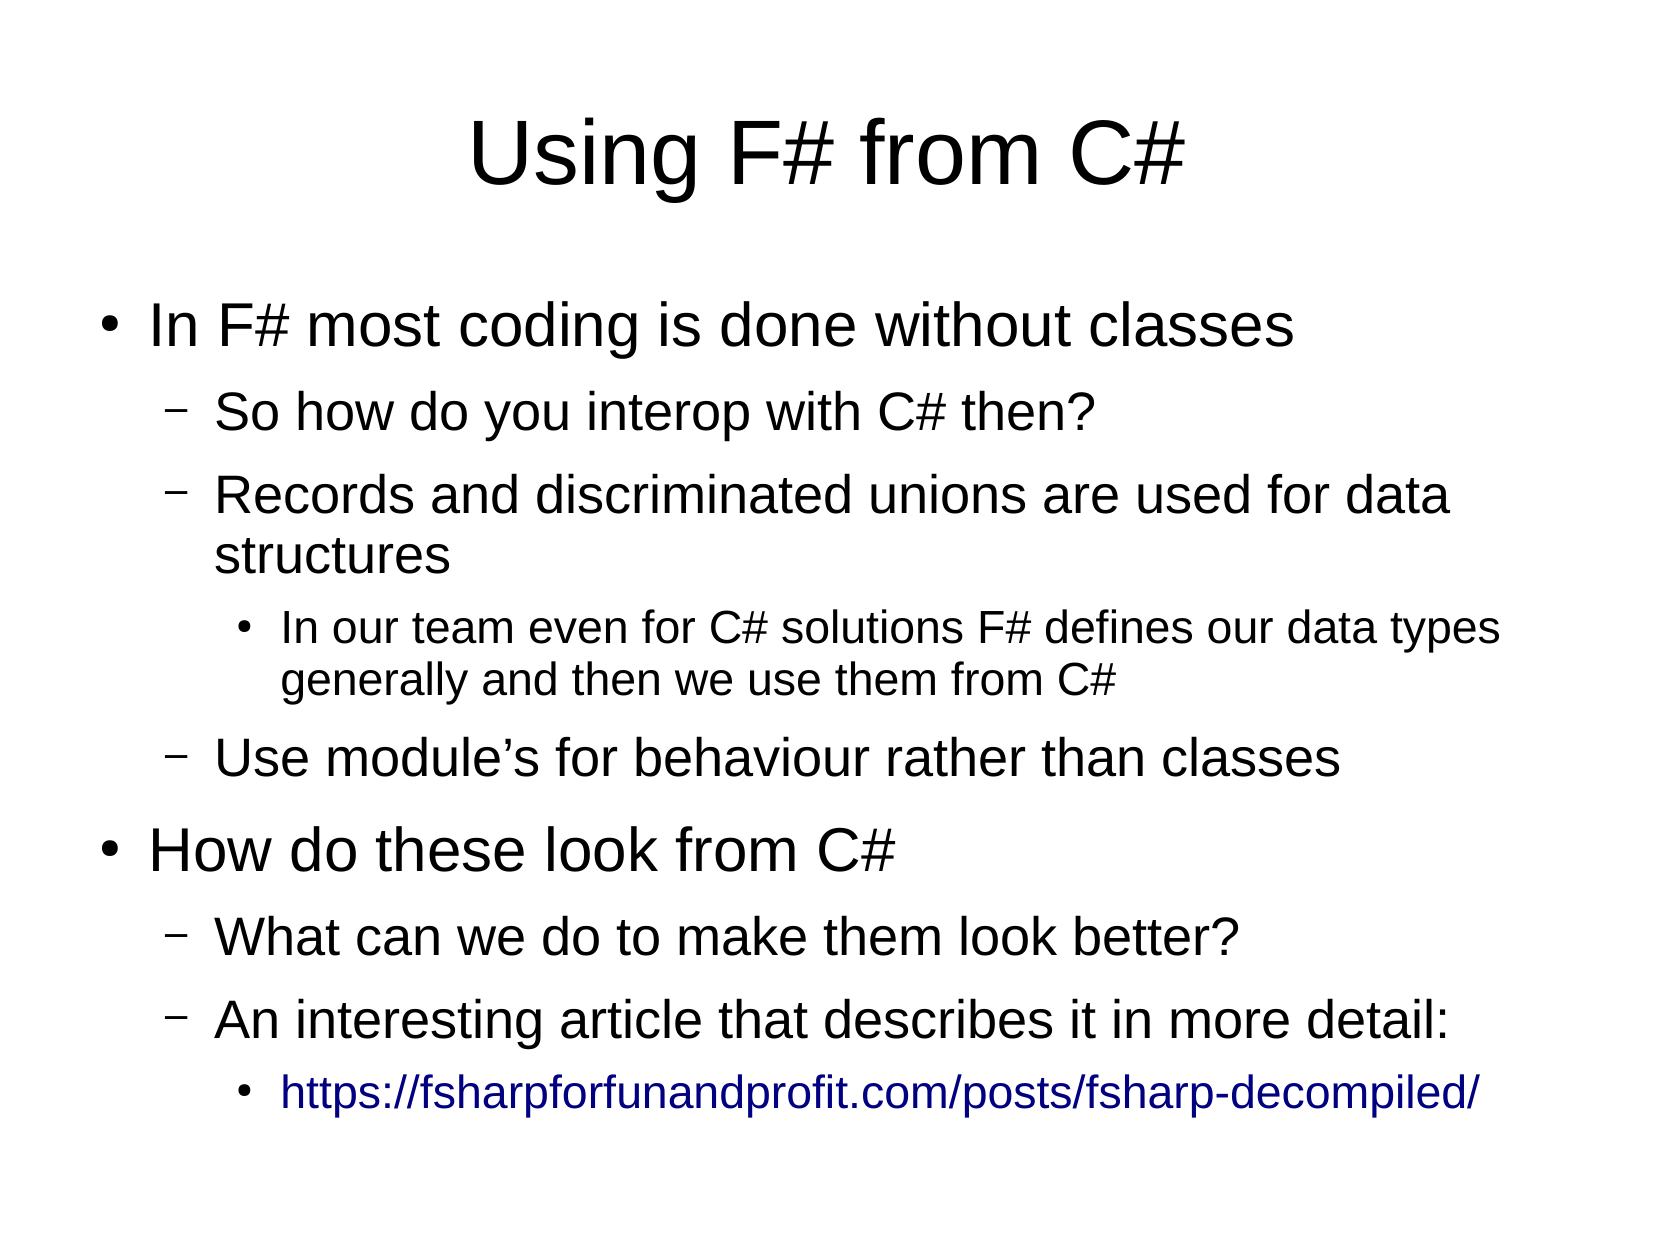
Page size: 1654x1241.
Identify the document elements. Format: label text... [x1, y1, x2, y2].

list In F# most coding is done without classes So how do you interop with C# then? Records and discriminated unions are used for data structures In our team even for C# solutions F# defines our data types generally and then we use them from C# Use module’s for behaviour rather than classes How do these look from C# What can we do to make them look better? An interesting article that describes it in more detail: https://fsharpforfunandprofit.com/posts/fsharp-decompiled/ [82, 290, 1571, 1123]
title Using F# from C# [82, 49, 1571, 257]
